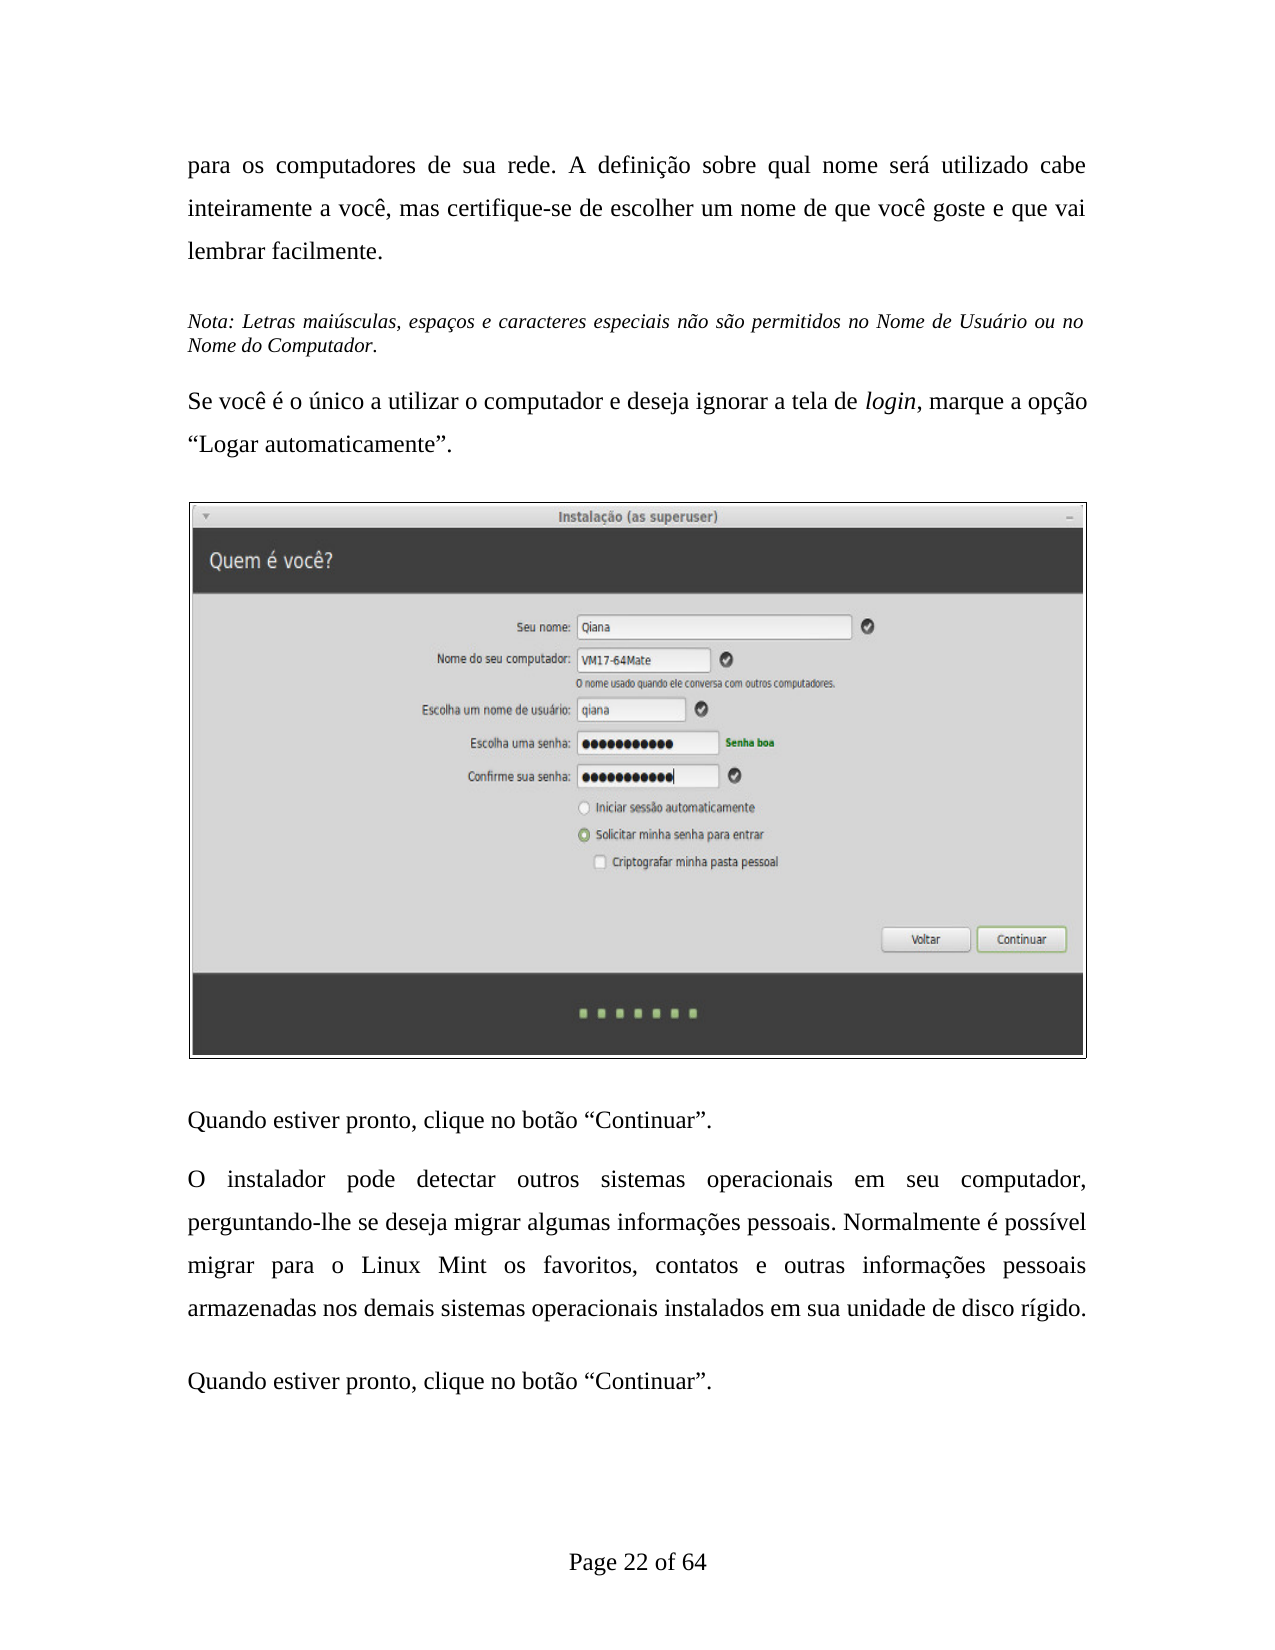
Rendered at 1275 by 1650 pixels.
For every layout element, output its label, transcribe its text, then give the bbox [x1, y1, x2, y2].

picture [192, 505, 1083, 1055]
text Quando estiver pronto, clique no botão “Continuar”. [187, 1366, 1087, 1394]
text para os computadores de sua rede. A definição sobre qual nome será utilizado cabe inteiramente a você, mas certifique-se de escolher um nome de que você goste e que vai lembrar facilmente. [187, 150, 1087, 265]
text O instalador pode detectar outros sistemas operacionais em seu computador, perguntando-lhe se deseja migrar algumas informações pessoais. Normalmente é possível migrar para o Linux Mint os favoritos, contatos e outras informações pessoais armazenadas nos demais sistemas operacionais instalados em sua unidade de disco rígido. [187, 1164, 1087, 1322]
text Se você é o único a utilizar o computador e deseja ignorar a tela de login, marque a opção “Logar automaticamente”. [187, 386, 1087, 458]
text Nota: Letras maiúsculas, espaços e caracteres especiais não são permitidos no Nome de Usuário ou no Nome do Computador. [187, 309, 1087, 357]
text Quando estiver pronto, clique no botão “Continuar”. [187, 1106, 1087, 1134]
